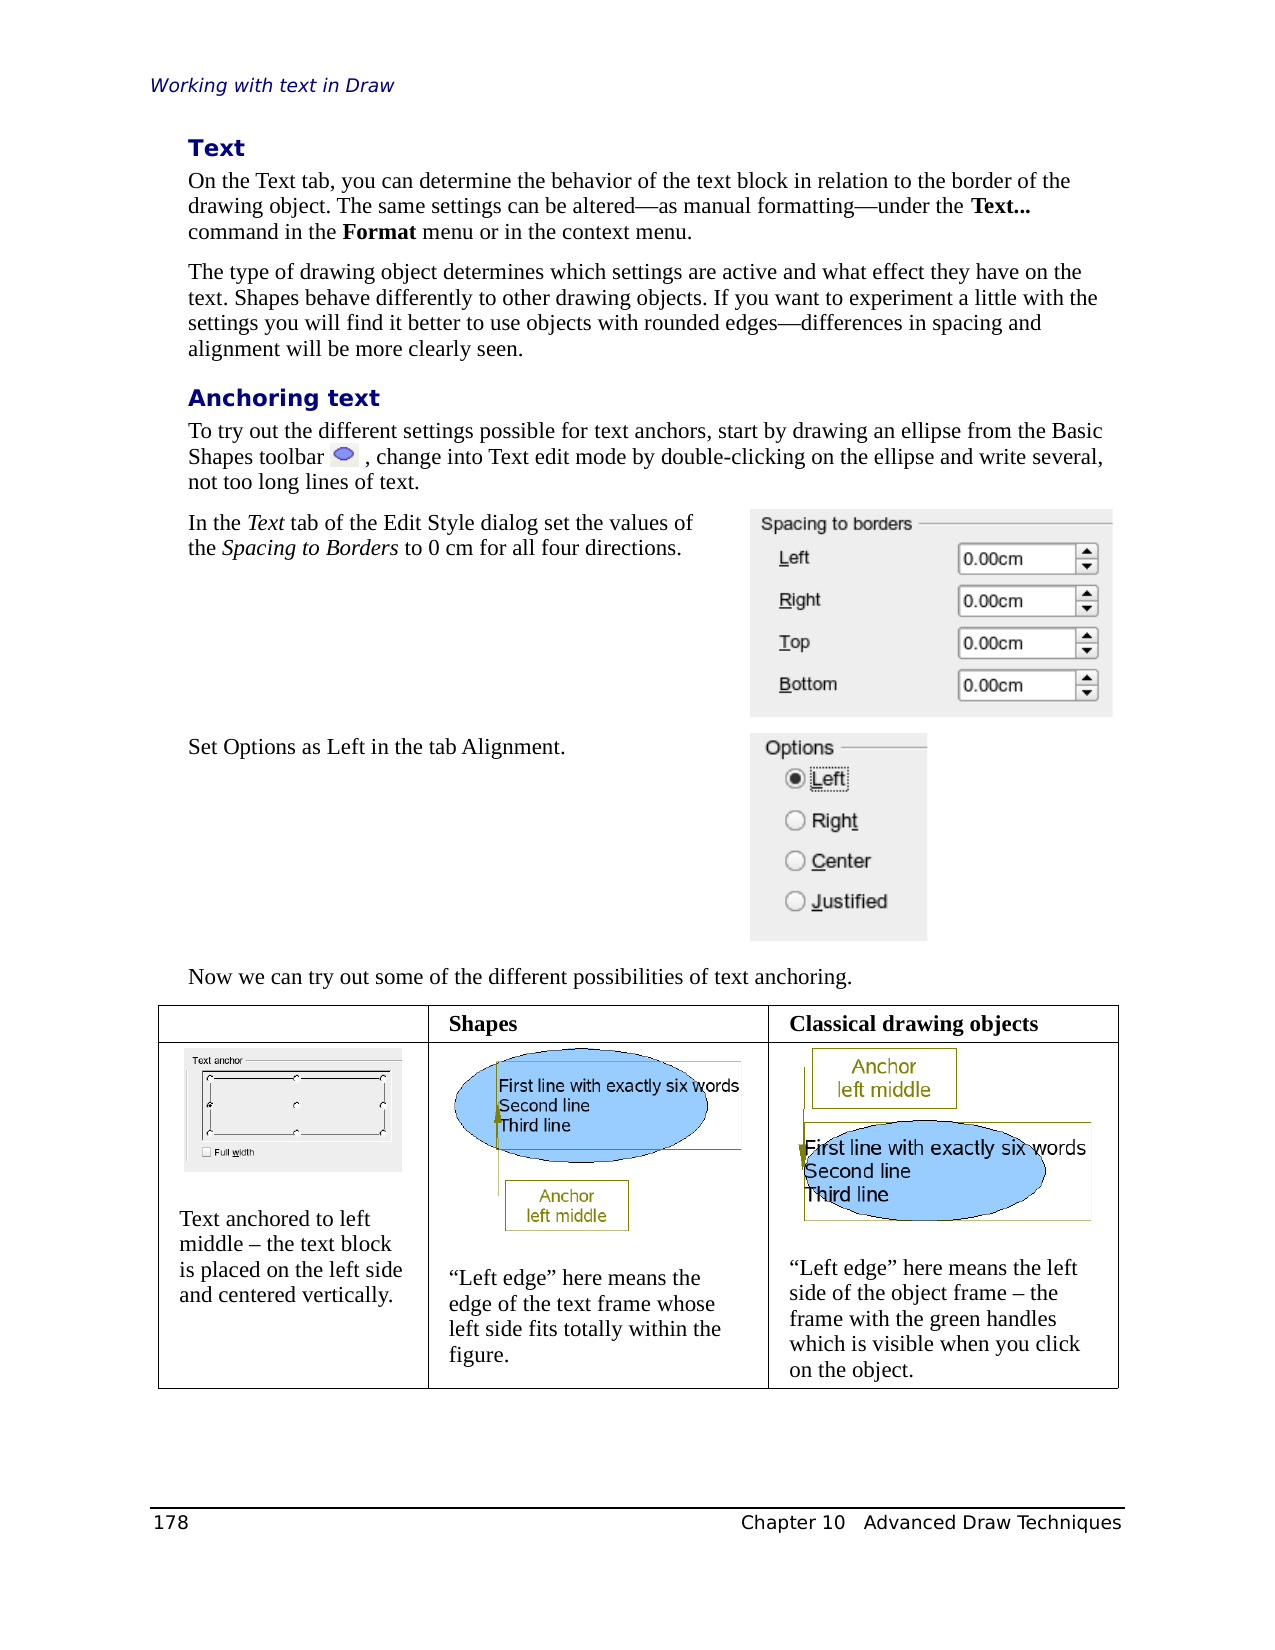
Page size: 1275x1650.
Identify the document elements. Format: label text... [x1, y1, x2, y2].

picture [750, 733, 928, 941]
text Now we can try out some of the different possibilities of text anchoring. [188, 964, 1125, 990]
subtitle Anchoring text [188, 385, 1125, 412]
table_cell Set Options as Left in the tab Alignment. [150, 734, 712, 964]
picture [184, 1048, 403, 1172]
text The type of drawing object determines which settings are active and what effect they have on the text. Shapes behave differently to other drawing objects. If you want to experiment a little with the settings you will find it better to use objects with rounded edges—differences in spacing and alignment will be more clearly seen. [188, 259, 1125, 361]
table_header [159, 1006, 428, 1042]
table_cell Text anchored to left middle – the text block is placed on the left side and centered vertically. [159, 1043, 428, 1388]
table_header In the Text tab of the Edit Style dialog set the values of the Spacing to Borders to 0 cm for all four directions. [150, 510, 712, 734]
table_header Classical drawing objects [769, 1006, 1118, 1042]
table_cell “Left edge” here means the left side of the object frame – the frame with the green handles which is visible when you click on the object. [769, 1043, 1118, 1388]
table_header Shapes [429, 1006, 768, 1042]
text On the Text tab, you can determine the behavior of the text block in relation to the border of the drawing object. The same settings can be altered—as manual formatting—under the Text... command in the Format menu or in the context menu. [188, 168, 1125, 244]
picture [330, 443, 359, 467]
subtitle Text [188, 135, 1125, 162]
table_cell [713, 734, 1125, 964]
picture [454, 1048, 742, 1231]
picture [795, 1048, 1092, 1221]
picture [750, 509, 1113, 717]
text To try out the different settings possible for text anchors, start by drawing an ellipse from the Basic Shapes toolbar , change into Text edit mode by double-clicking on the ellipse and write several, not too long lines of text. [188, 417, 1125, 495]
table_cell “Left edge” here means the edge of the text frame whose left side fits totally within the figure. [429, 1043, 768, 1388]
table_header [713, 510, 1125, 734]
